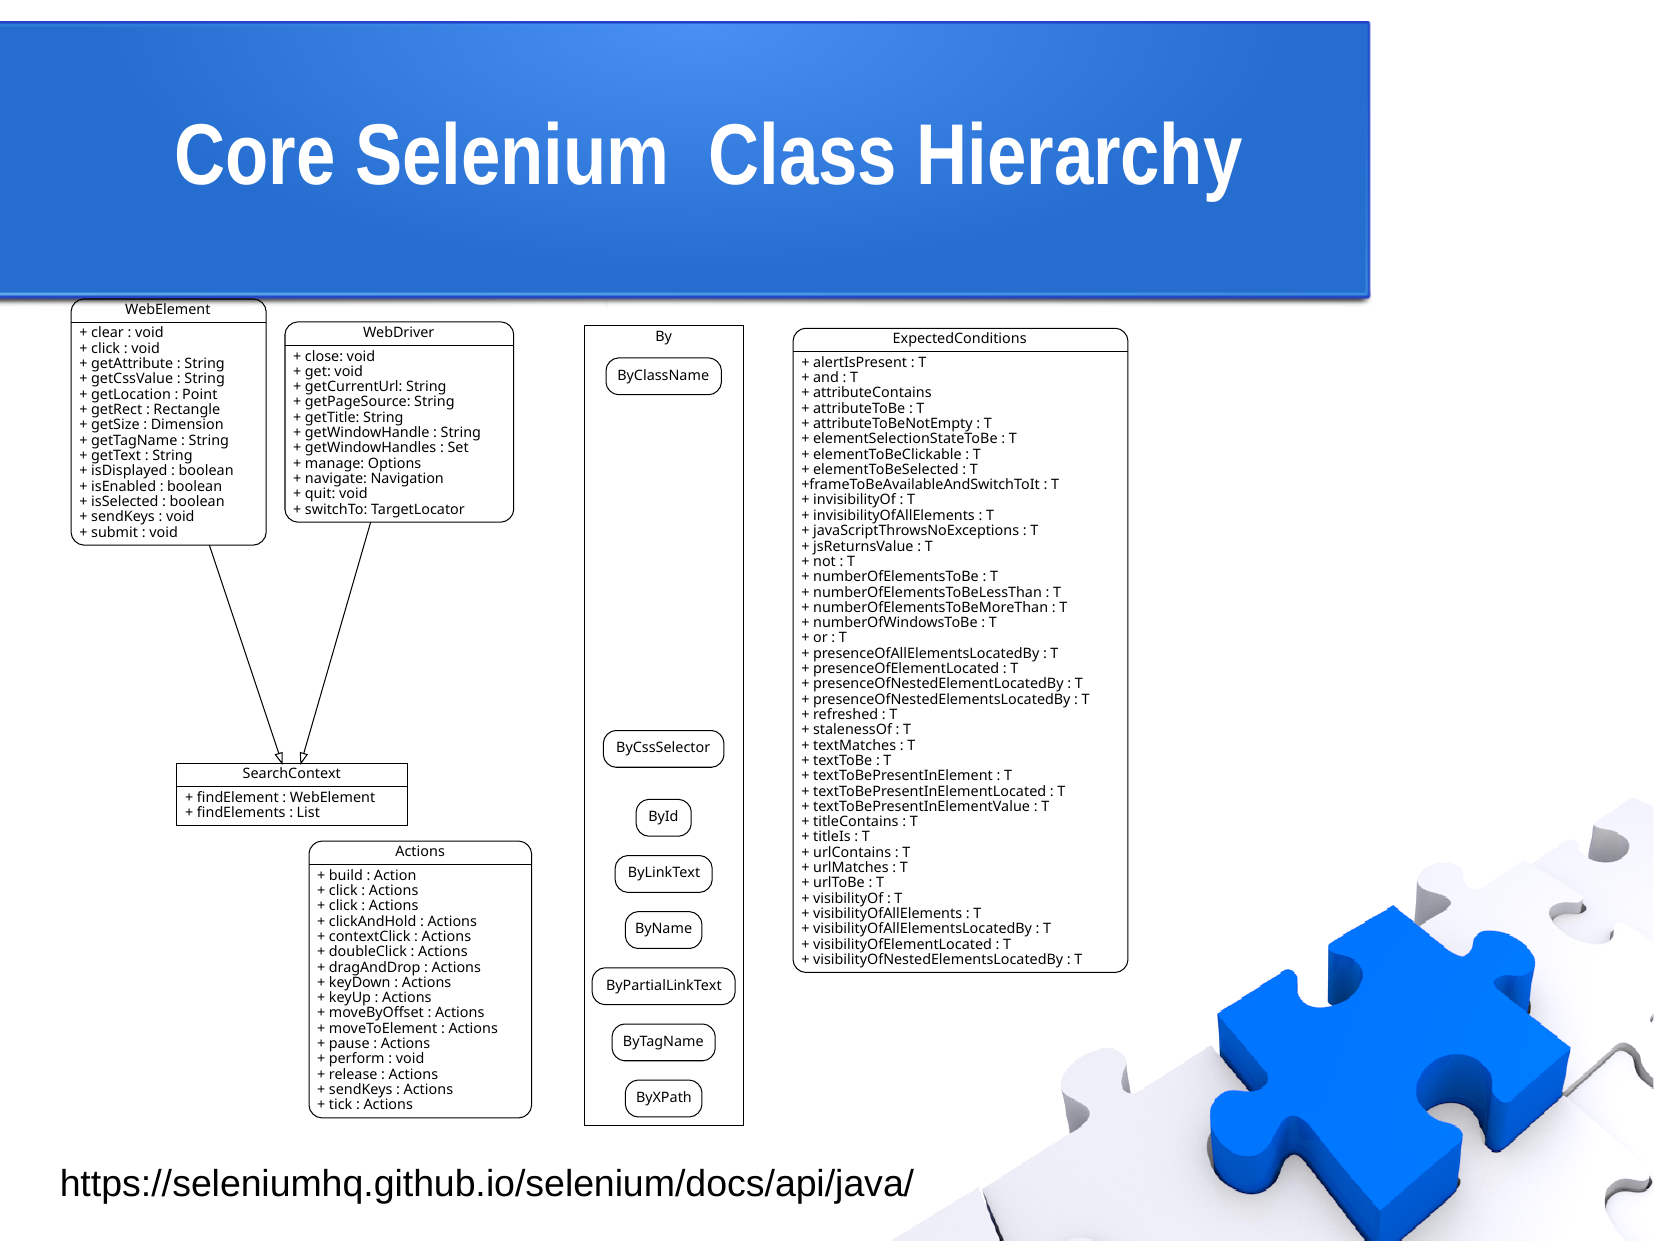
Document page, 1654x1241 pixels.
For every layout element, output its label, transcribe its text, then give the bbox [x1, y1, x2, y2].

picture [0, 21, 1654, 1241]
title Core Selenium Class Hierarchy [82, 49, 1356, 257]
text_box https://seleniumhq.github.io/selenium/docs/api/java/ [45, 1155, 1321, 1241]
